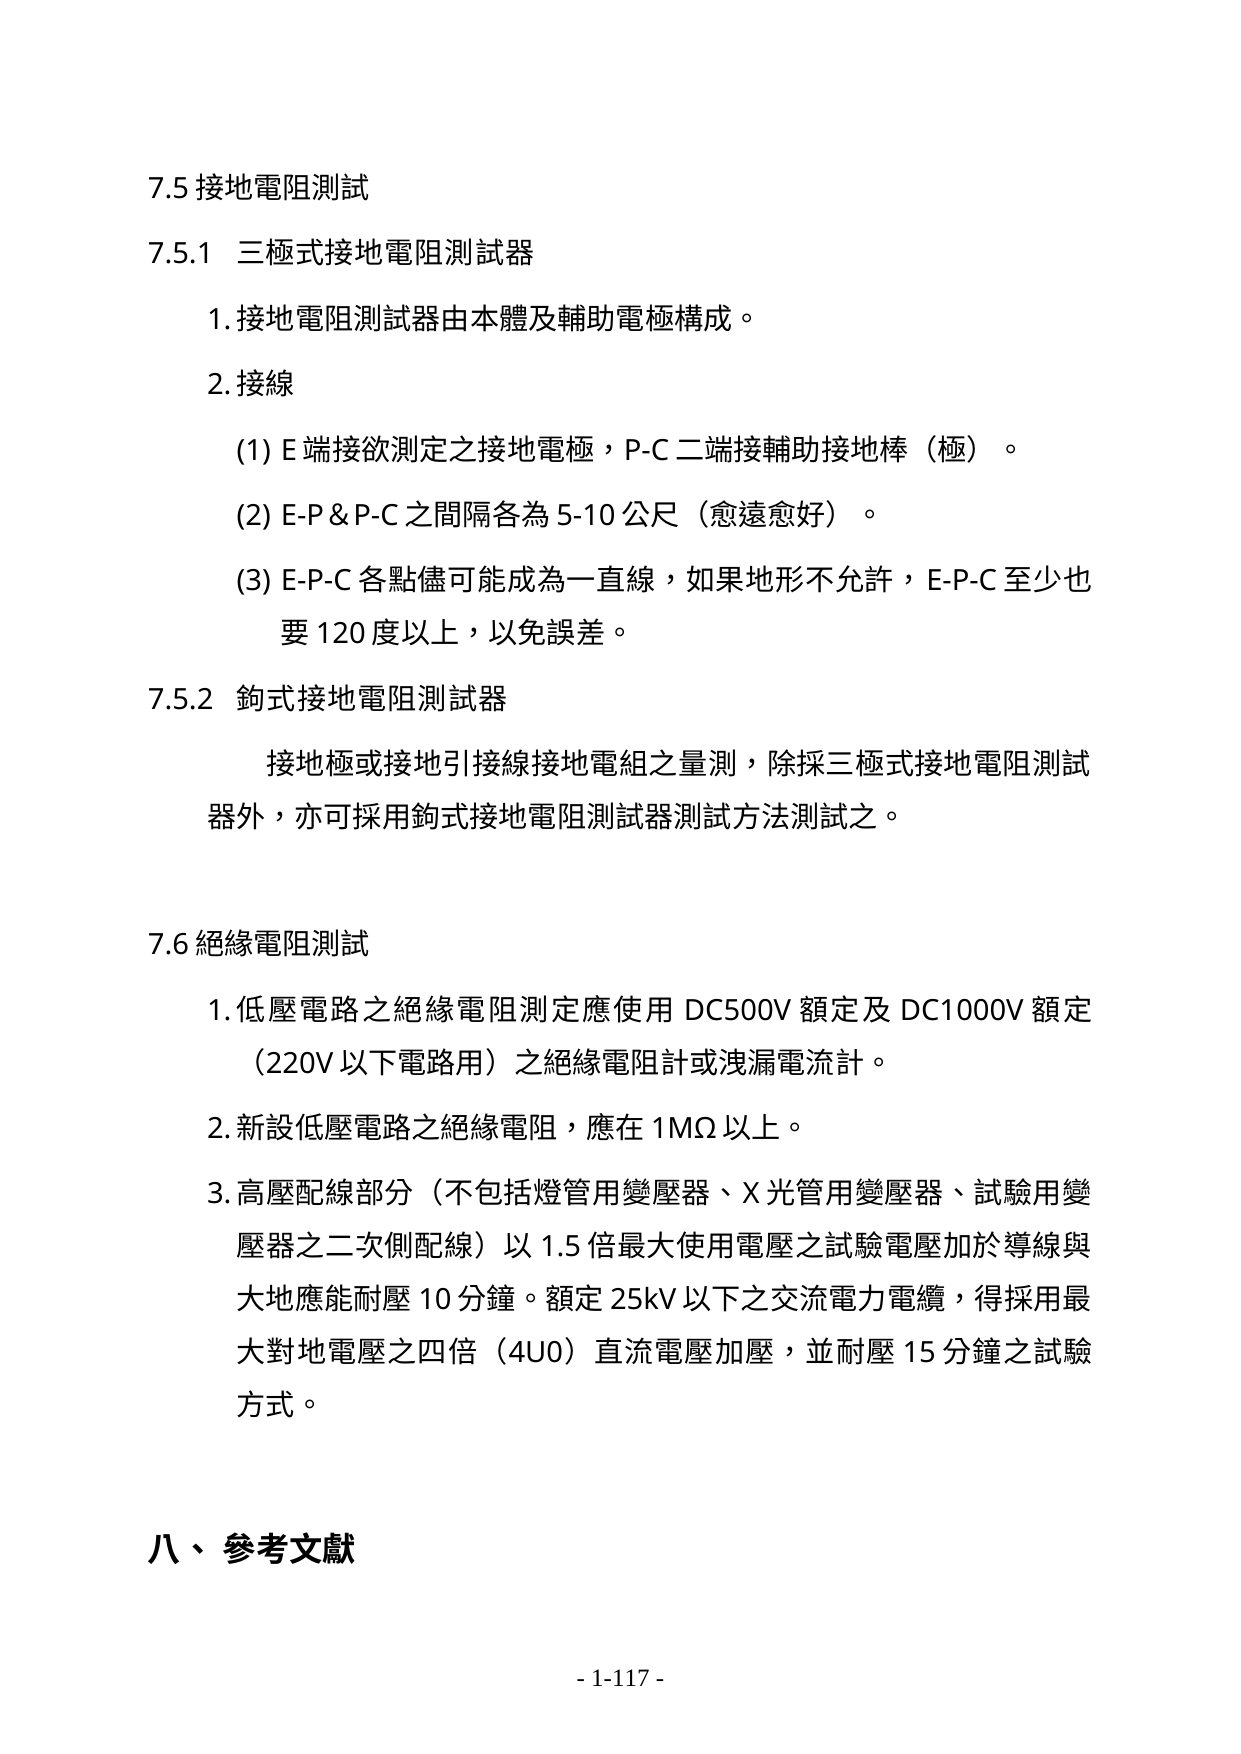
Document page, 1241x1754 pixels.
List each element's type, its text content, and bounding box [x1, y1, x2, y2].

text (2) E-P＆P-C之間隔各為5-10公尺（愈遠愈好）。 [236, 492, 1092, 534]
subtitle 2. 新設低壓電路之絕緣電阻，應在1MΩ以上。 [207, 1105, 1092, 1147]
text (1) E端接欲測定之接地電極，P-C二端接輔助接地棒（極）。 [236, 426, 1092, 468]
subtitle 1. 接地電阻測試器由本體及輔助電極構成。 [207, 295, 1092, 338]
subtitle 7.5接地電阻測試 [148, 164, 1092, 207]
subtitle 1. 低壓電路之絕緣電阻測定應使用DC500V額定及DC1000V額定（220V以下電路用）之絕緣電阻計或洩漏電流計。 [207, 986, 1092, 1082]
text (3) E-P-C各點儘可能成為一直線，如果地形不允許，E-P-C至少也要120度以上，以免誤差。 [236, 557, 1092, 652]
subtitle 參考文獻 [148, 1509, 1092, 1584]
text 接地極或接地引接線接地電組之量測，除採三極式接地電阻測試器外，亦可採用鉤式接地電阻測試器測試方法測試之。 [207, 741, 1092, 836]
subtitle 7.6絕緣電阻測試 [148, 921, 1092, 963]
subtitle 2. 接線 [207, 361, 1092, 403]
subtitle 3. 高壓配線部分（不包括燈管用變壓器、X光管用變壓器、試驗用變壓器之二次側配線）以1.5倍最大使用電壓之試驗電壓加於導線與大地應能耐壓10分鐘。額定25kV以下之交流電力電纜，得採用最大對地電壓之四倍（4U0）直流電壓加壓，並耐壓15分鐘之試驗方式。 [207, 1170, 1092, 1424]
subtitle 7.5.2 鉤式接地電阻測試器 [148, 675, 1092, 718]
subtitle 7.5.1 三極式接地電阻測試器 [148, 230, 1092, 272]
